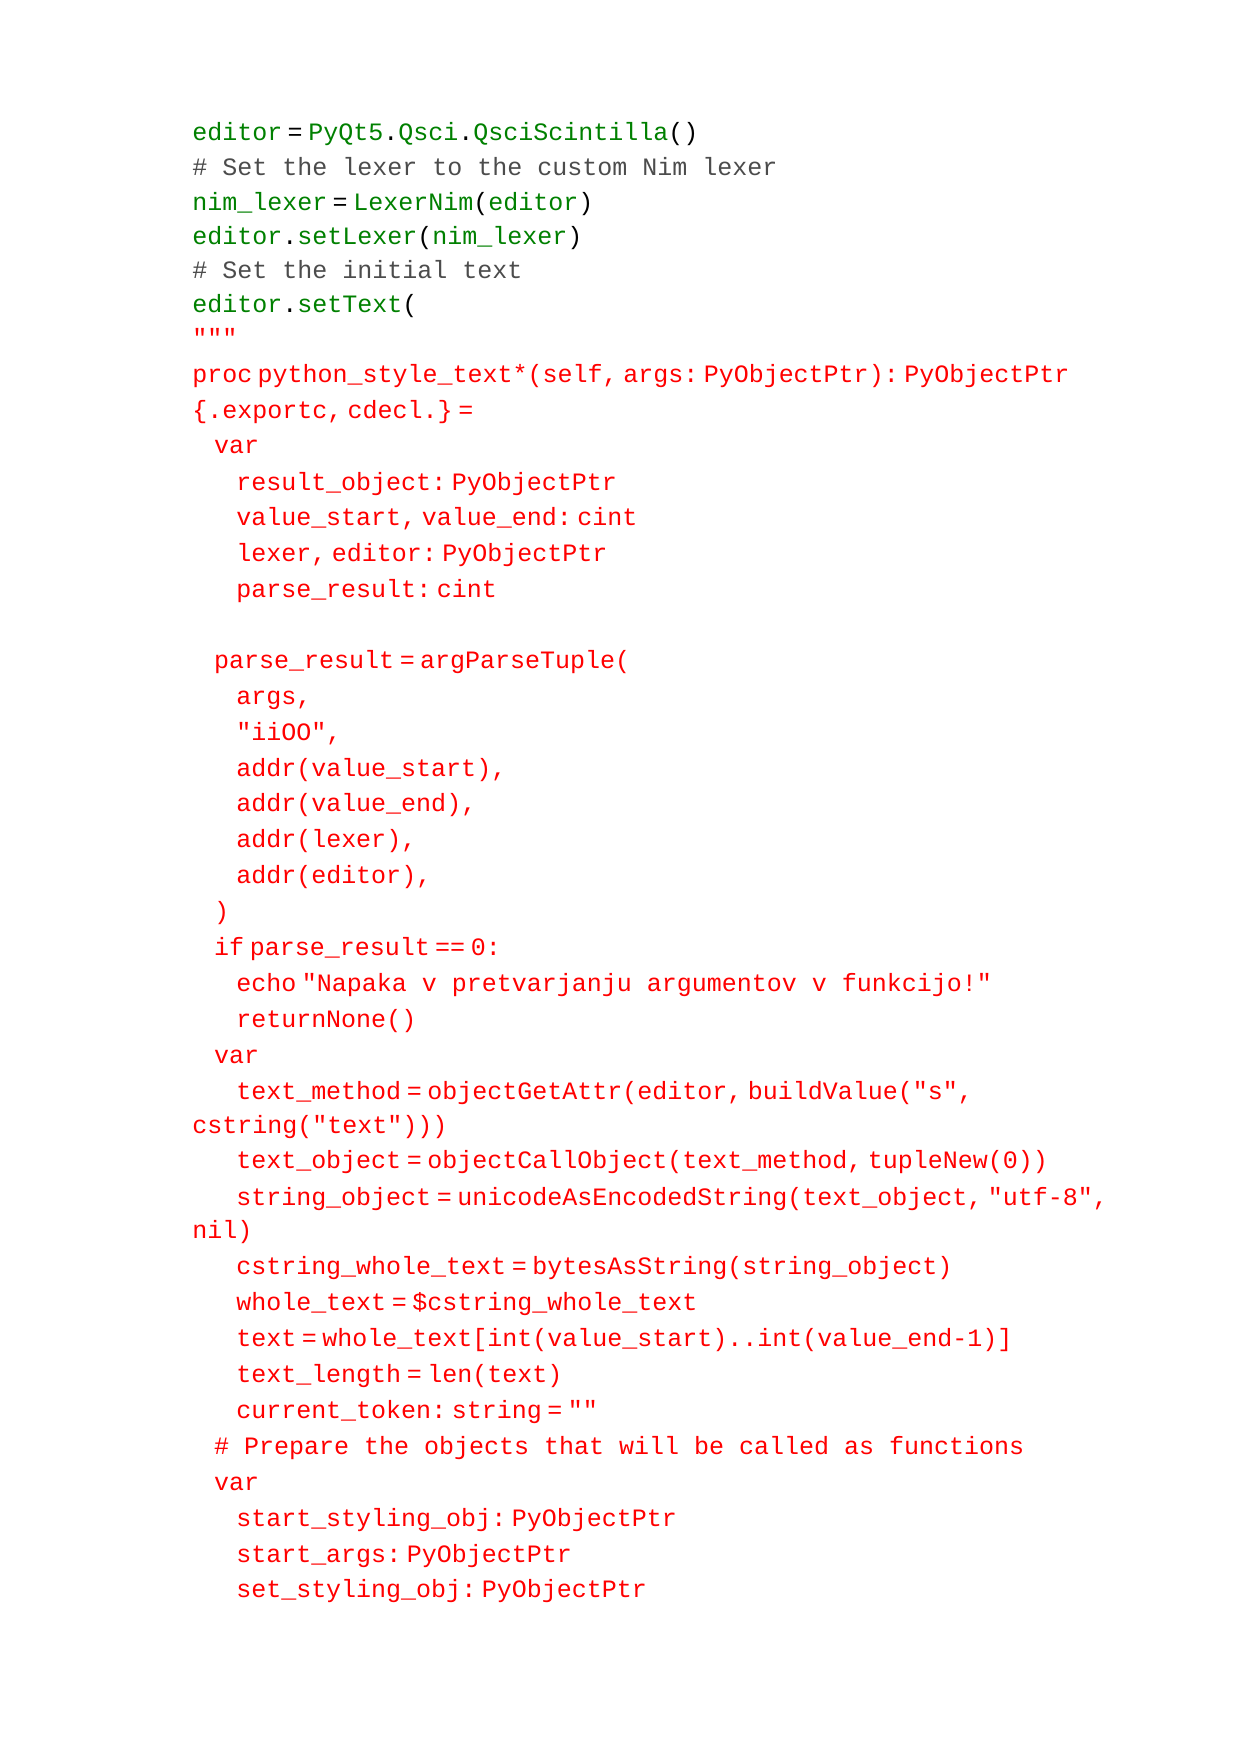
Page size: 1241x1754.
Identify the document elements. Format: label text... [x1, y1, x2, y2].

text # Set the lexer to the custom Nim lexer [192, 154, 1122, 182]
text text_object = objectCallObject(text_method, tupleNew(0)) [192, 1146, 1122, 1176]
text returnNone() [192, 1005, 1122, 1035]
text set_styling_obj: PyObjectPtr [192, 1575, 1122, 1605]
text addr(value_end), [192, 789, 1122, 819]
text # Prepare the objects that will be called as functions [192, 1432, 1122, 1462]
text start_styling_obj: PyObjectPtr [192, 1503, 1122, 1533]
text editor = PyQt5.Qsci.QsciScintilla() [192, 118, 1122, 148]
text editor.setLexer(nim_lexer) [192, 224, 1122, 252]
text ) [192, 897, 1122, 927]
text if parse_result == 0: [192, 933, 1122, 963]
text nim_lexer = LexerNim(editor) [192, 188, 1122, 218]
text addr(editor), [192, 861, 1122, 891]
text proc python_style_text*(self, args: PyObjectPtr): PyObjectPtr {.exportc, cdecl.} = [192, 360, 1122, 426]
text text_length = len(text) [192, 1360, 1122, 1390]
text "iiOO", [192, 717, 1122, 747]
text # Set the initial text [192, 258, 1122, 286]
text lexer, editor: PyObjectPtr [192, 539, 1122, 569]
text string_object = unicodeAsEncodedString(text_object, "utf-8", nil) [192, 1182, 1122, 1246]
text """ [192, 326, 1122, 354]
text addr(value_start), [192, 753, 1122, 783]
text parse_result = argParseTuple( [192, 646, 1122, 676]
text result_object: PyObjectPtr [192, 467, 1122, 497]
text start_args: PyObjectPtr [192, 1539, 1122, 1569]
text cstring_whole_text = bytesAsString(string_object) [192, 1252, 1122, 1282]
text whole_text = $cstring_whole_text [192, 1288, 1122, 1318]
text editor.setText( [192, 292, 1122, 320]
text value_start, value_end: cint [192, 503, 1122, 533]
text parse_result: cint [192, 575, 1122, 605]
text echo "Napaka v pretvarjanju argumentov v funkcijo!" [192, 969, 1122, 999]
text args, [192, 682, 1122, 712]
text current_token: string = "" [192, 1396, 1122, 1426]
text var [192, 431, 1122, 461]
text addr(lexer), [192, 825, 1122, 855]
text var [192, 1468, 1122, 1498]
text text = whole_text[int(value_start)..int(value_end-1)] [192, 1324, 1122, 1354]
text var [192, 1041, 1122, 1071]
text text_method = objectGetAttr(editor, buildValue("s", cstring("text"))) [192, 1077, 1122, 1141]
